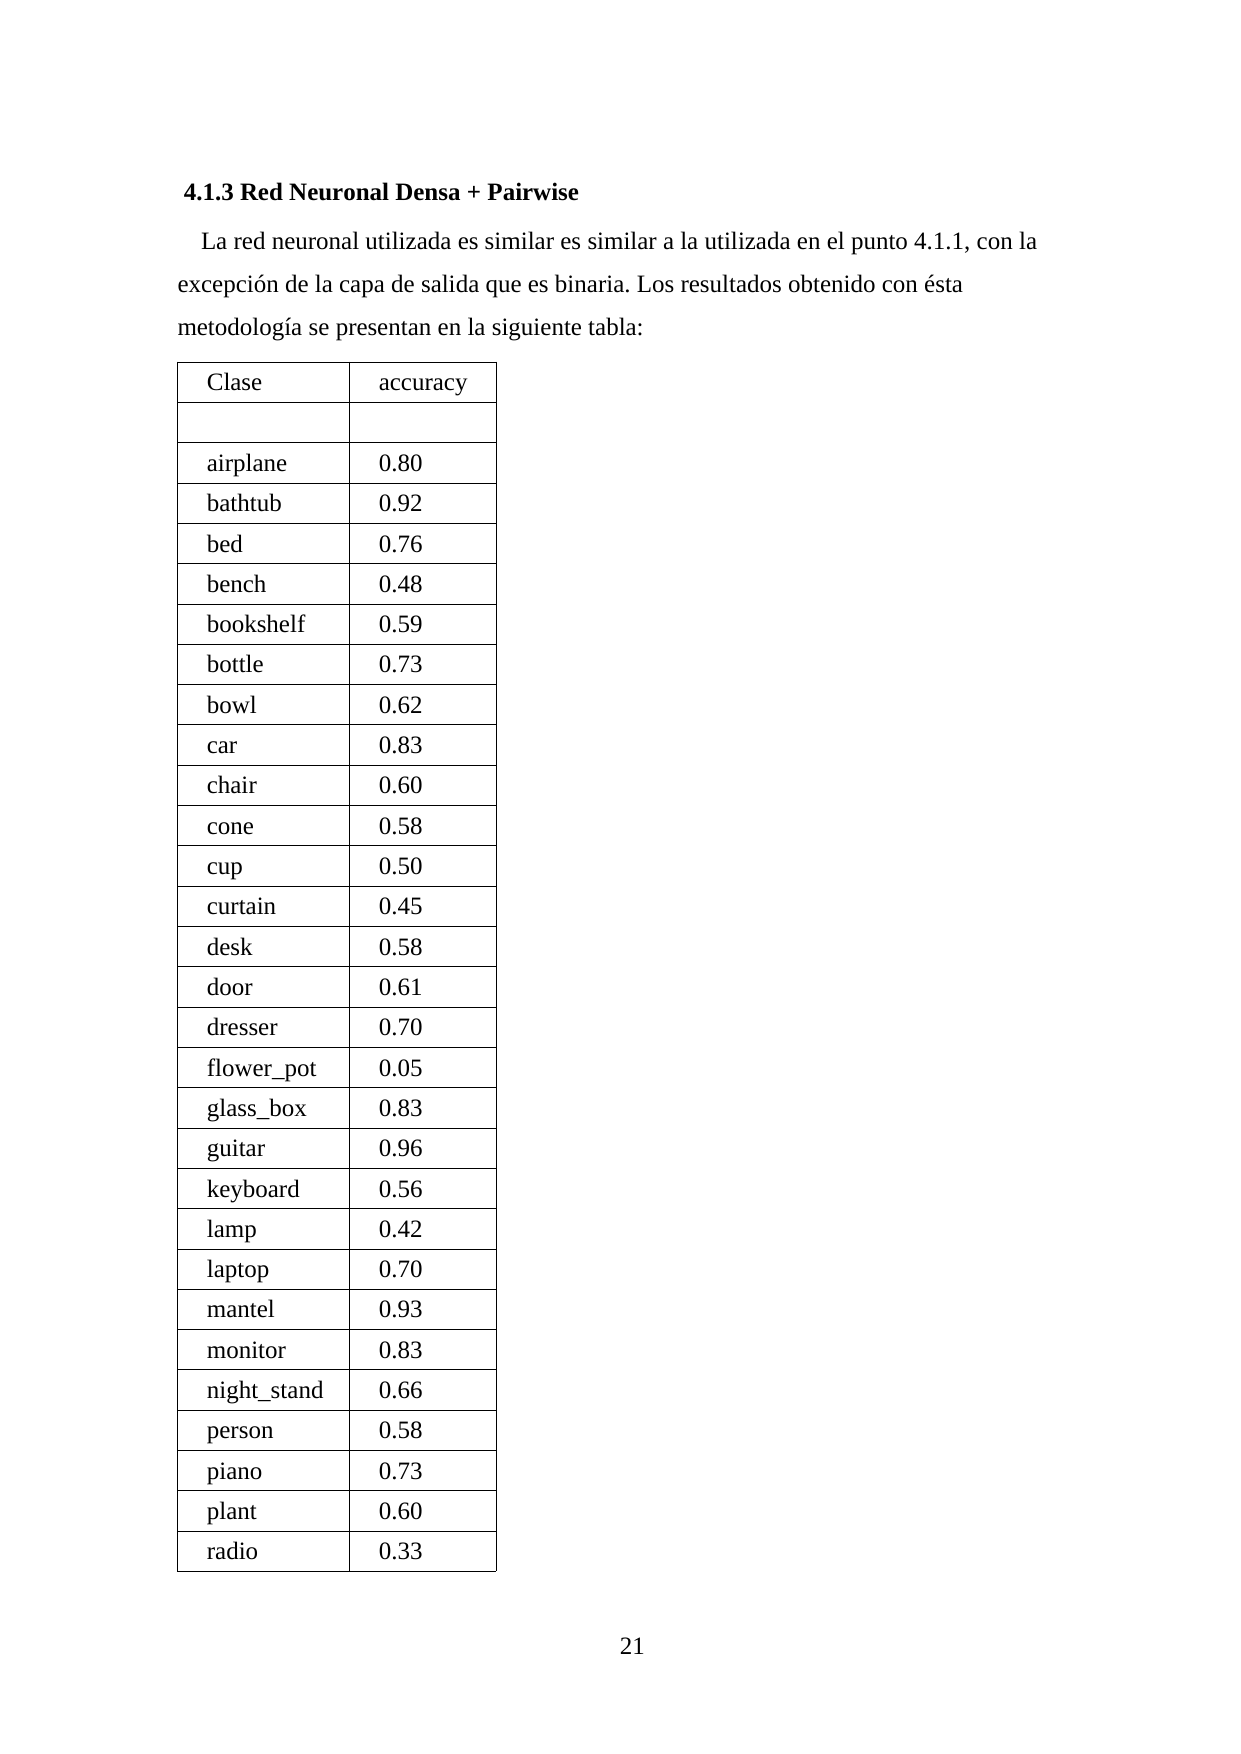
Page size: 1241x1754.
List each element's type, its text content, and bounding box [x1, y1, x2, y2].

table_cell 0.66 [350, 1370, 496, 1410]
table_cell curtain [178, 887, 349, 926]
table_cell 0.05 [350, 1048, 496, 1087]
table_cell airplane [178, 443, 349, 482]
table_cell 0.60 [350, 1491, 496, 1531]
table_cell bench [178, 564, 349, 603]
table_cell monitor [178, 1330, 349, 1369]
table_cell lamp [178, 1209, 349, 1248]
table_cell glass_box [178, 1088, 349, 1127]
table_cell 0.50 [350, 846, 496, 886]
table_cell 0.92 [350, 484, 496, 523]
table_cell [178, 403, 349, 442]
table_cell 0.83 [350, 725, 496, 765]
table_cell cone [178, 806, 349, 845]
table_cell flower_pot [178, 1048, 349, 1087]
table_cell keyboard [178, 1169, 349, 1208]
table_cell 0.70 [350, 1008, 496, 1047]
table_cell car [178, 725, 349, 765]
table_cell bed [178, 524, 349, 563]
table_cell cup [178, 846, 349, 886]
table_cell 0.58 [350, 806, 496, 845]
table_cell piano [178, 1451, 349, 1490]
table_header accuracy [350, 363, 496, 402]
table_cell 0.58 [350, 927, 496, 966]
table_cell night_stand [178, 1370, 349, 1410]
text La red neuronal utilizada es similar es similar a la utilizada en el punto 4.1.1, con la excepción de la capa de salida que es binaria. Los resultados obtenido con ésta metodología se presentan en la siguiente tabla: [177, 226, 1063, 341]
table_header Clase [178, 363, 349, 402]
table_cell radio [178, 1532, 349, 1571]
table_cell guitar [178, 1129, 349, 1168]
table_cell bookshelf [178, 605, 349, 644]
table_cell 0.42 [350, 1209, 496, 1248]
table_cell bowl [178, 685, 349, 724]
table_cell door [178, 967, 349, 1007]
table_cell mantel [178, 1290, 349, 1329]
table_cell laptop [178, 1250, 349, 1289]
table_cell dresser [178, 1008, 349, 1047]
table_cell [350, 403, 496, 442]
table_cell 0.96 [350, 1129, 496, 1168]
table_cell 0.62 [350, 685, 496, 724]
table_cell 0.59 [350, 605, 496, 644]
table_cell 0.33 [350, 1532, 496, 1571]
table_cell 0.80 [350, 443, 496, 482]
table_cell desk [178, 927, 349, 966]
table_cell 0.45 [350, 887, 496, 926]
table_cell 0.56 [350, 1169, 496, 1208]
subtitle Red Neuronal Densa + Pairwise [177, 177, 1063, 206]
table_cell 0.70 [350, 1250, 496, 1289]
table_cell 0.83 [350, 1330, 496, 1369]
table_cell 0.83 [350, 1088, 496, 1127]
table_cell 0.60 [350, 766, 496, 805]
table_cell bathtub [178, 484, 349, 523]
table_cell 0.76 [350, 524, 496, 563]
table_cell bottle [178, 645, 349, 684]
table_cell chair [178, 766, 349, 805]
table_cell 0.93 [350, 1290, 496, 1329]
table_cell person [178, 1411, 349, 1450]
table_cell 0.58 [350, 1411, 496, 1450]
table_cell 0.61 [350, 967, 496, 1007]
table_cell 0.73 [350, 1451, 496, 1490]
table_cell plant [178, 1491, 349, 1531]
table_cell 0.73 [350, 645, 496, 684]
table_cell 0.48 [350, 564, 496, 603]
